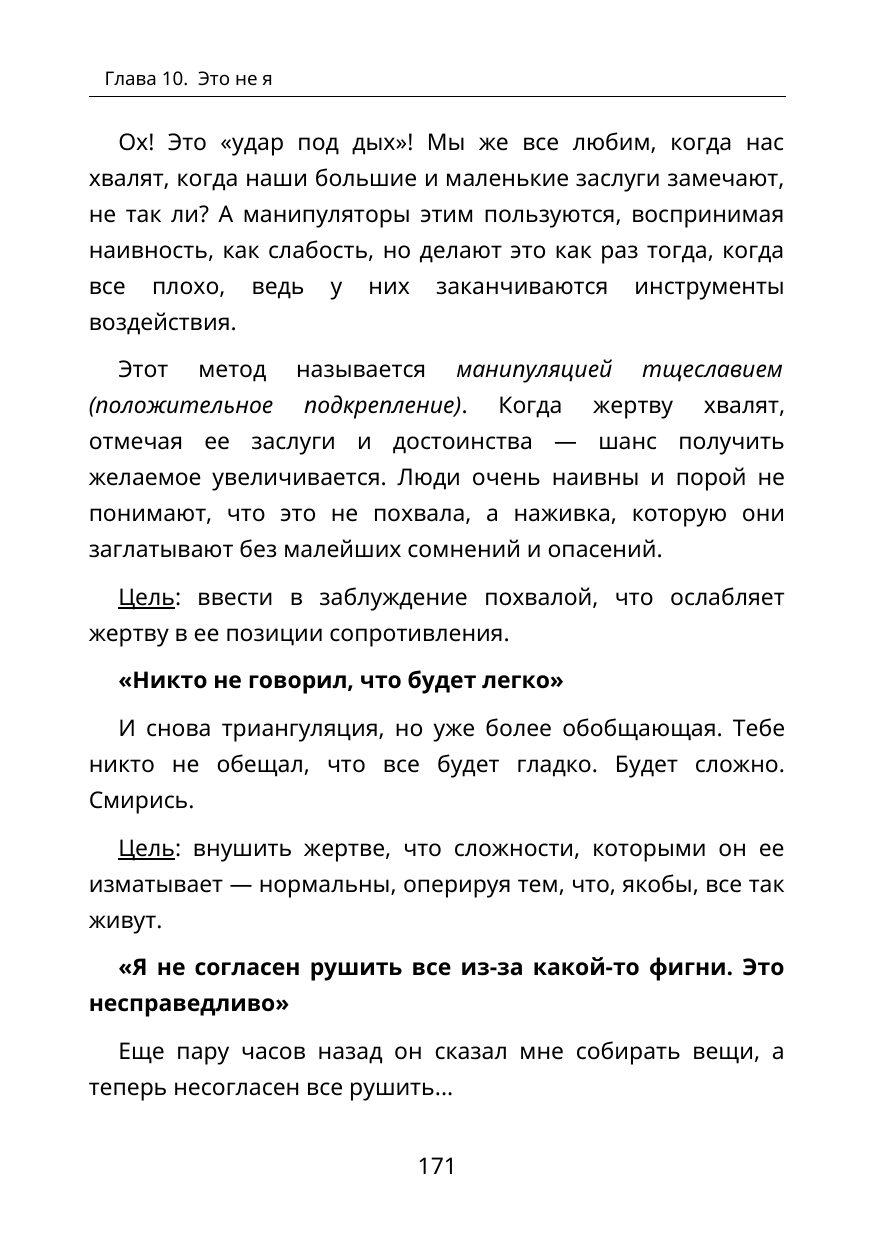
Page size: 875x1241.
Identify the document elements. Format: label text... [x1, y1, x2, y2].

text Ох! Это «удар под дых»! Мы же все любим, когда нас хвалят, когда наши большие и маленькие заслуги замечают, не так ли? А манипуляторы этим пользуются, воспринимая наивность, как слабость, но делают это как раз тогда, когда все плохо, ведь у них заканчиваются инструменты воздействия. [88, 126, 786, 337]
text И снова триангуляция, но уже более обобщающая. Тебе никто не обещал, что все будет гладко. Будет сложно. Смирись. [88, 712, 786, 815]
text «Я не согласен рушить все из-за какой-то фигни. Это несправедливо» [88, 951, 786, 1018]
text Еще пару часов назад он сказал мне собирать вещи, а теперь несогласен все рушить... [88, 1035, 786, 1102]
text Этот метод называется манипуляцией тщеславием (положительное подкрепление). Когда жертву хвалят, отмечая ее заслуги и достоинства — шанс получить желаемое увеличивается. Люди очень наивны и порой не понимают, что это не похвала, а наживка, которую они заглатывают без малейших сомнений и опасений. [88, 353, 786, 564]
text «Никто не говорил, что будет легко» [88, 664, 786, 696]
text Цель: ввести в заблуждение похвалой, что ослабляет жертву в ее позиции сопротивления. [88, 581, 786, 648]
text Цель: внушить жертве, что сложности, которыми он ее изматывает — нормальны, оперируя тем, что, якобы, все так живут. [88, 832, 786, 935]
